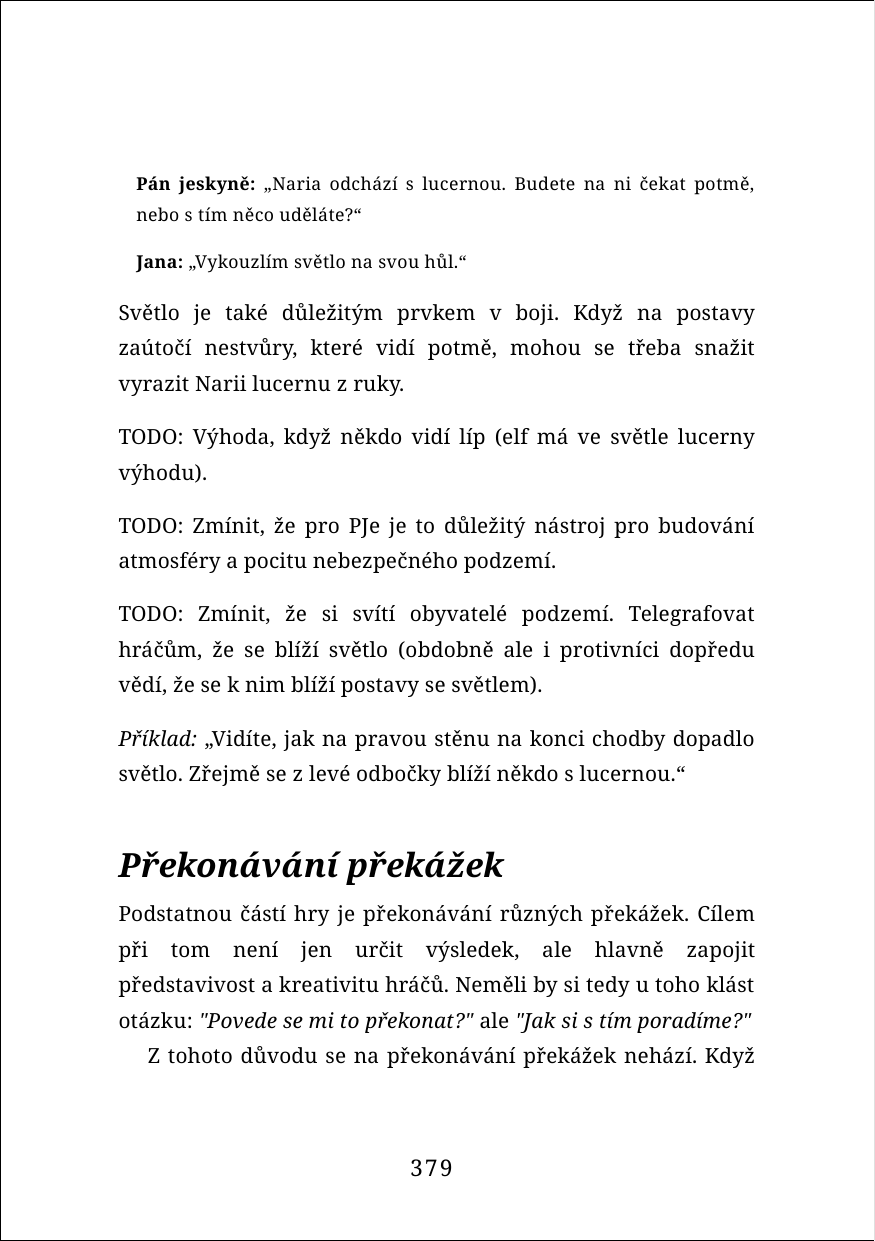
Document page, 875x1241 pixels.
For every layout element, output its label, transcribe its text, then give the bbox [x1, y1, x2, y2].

text TODO: Zmínit, že si svítí obyvatelé podzemí. Telegrafovat hráčům, že se blíží světlo (obdobně ale i protivníci dopředu vědí, že se k nim blíží postavy se světlem). [118, 599, 756, 699]
text Jana: „Vykouzlím světlo na svou hůl.“ [136, 250, 756, 274]
text Podstatnou částí hry je překonávání různých překážek. Cílem při tom není jen určit výsledek, ale hlavně zapojit představivost a kreativitu hráčů. Neměli by si tedy u toho klást otázku: "Povede se mi to překonat?" ale "Jak si s tím poradíme?" Z tohoto důvodu se na překonávání překážek nehází. Když [118, 899, 756, 1070]
text Světlo je také důležitým prvkem v boji. Když na postavy zaútočí nestvůry, které vidí potmě, mohou se třeba snažit vyrazit Narii lucernu z ruky. [118, 298, 756, 397]
text TODO: Zmínit, že pro PJe je to důležitý nástroj pro budování atmosféry a pocitu nebezpečného podzemí. [118, 511, 756, 575]
text TODO: Výhoda, když někdo vidí líp (elf má ve světle lucerny výhodu). [118, 422, 756, 486]
text Pán jeskyně: „Naria odchází s lucernou. Budete na ni čekat potmě, nebo s tím něco uděláte?“ [136, 172, 756, 226]
text Příklad: „Vidíte, jak na pravou stěnu na konci chodby dopadlo světlo. Zřejmě se z levé odbočky blíží někdo s lucernou.“ [118, 724, 756, 788]
subtitle Překonávání překážek [118, 842, 756, 888]
